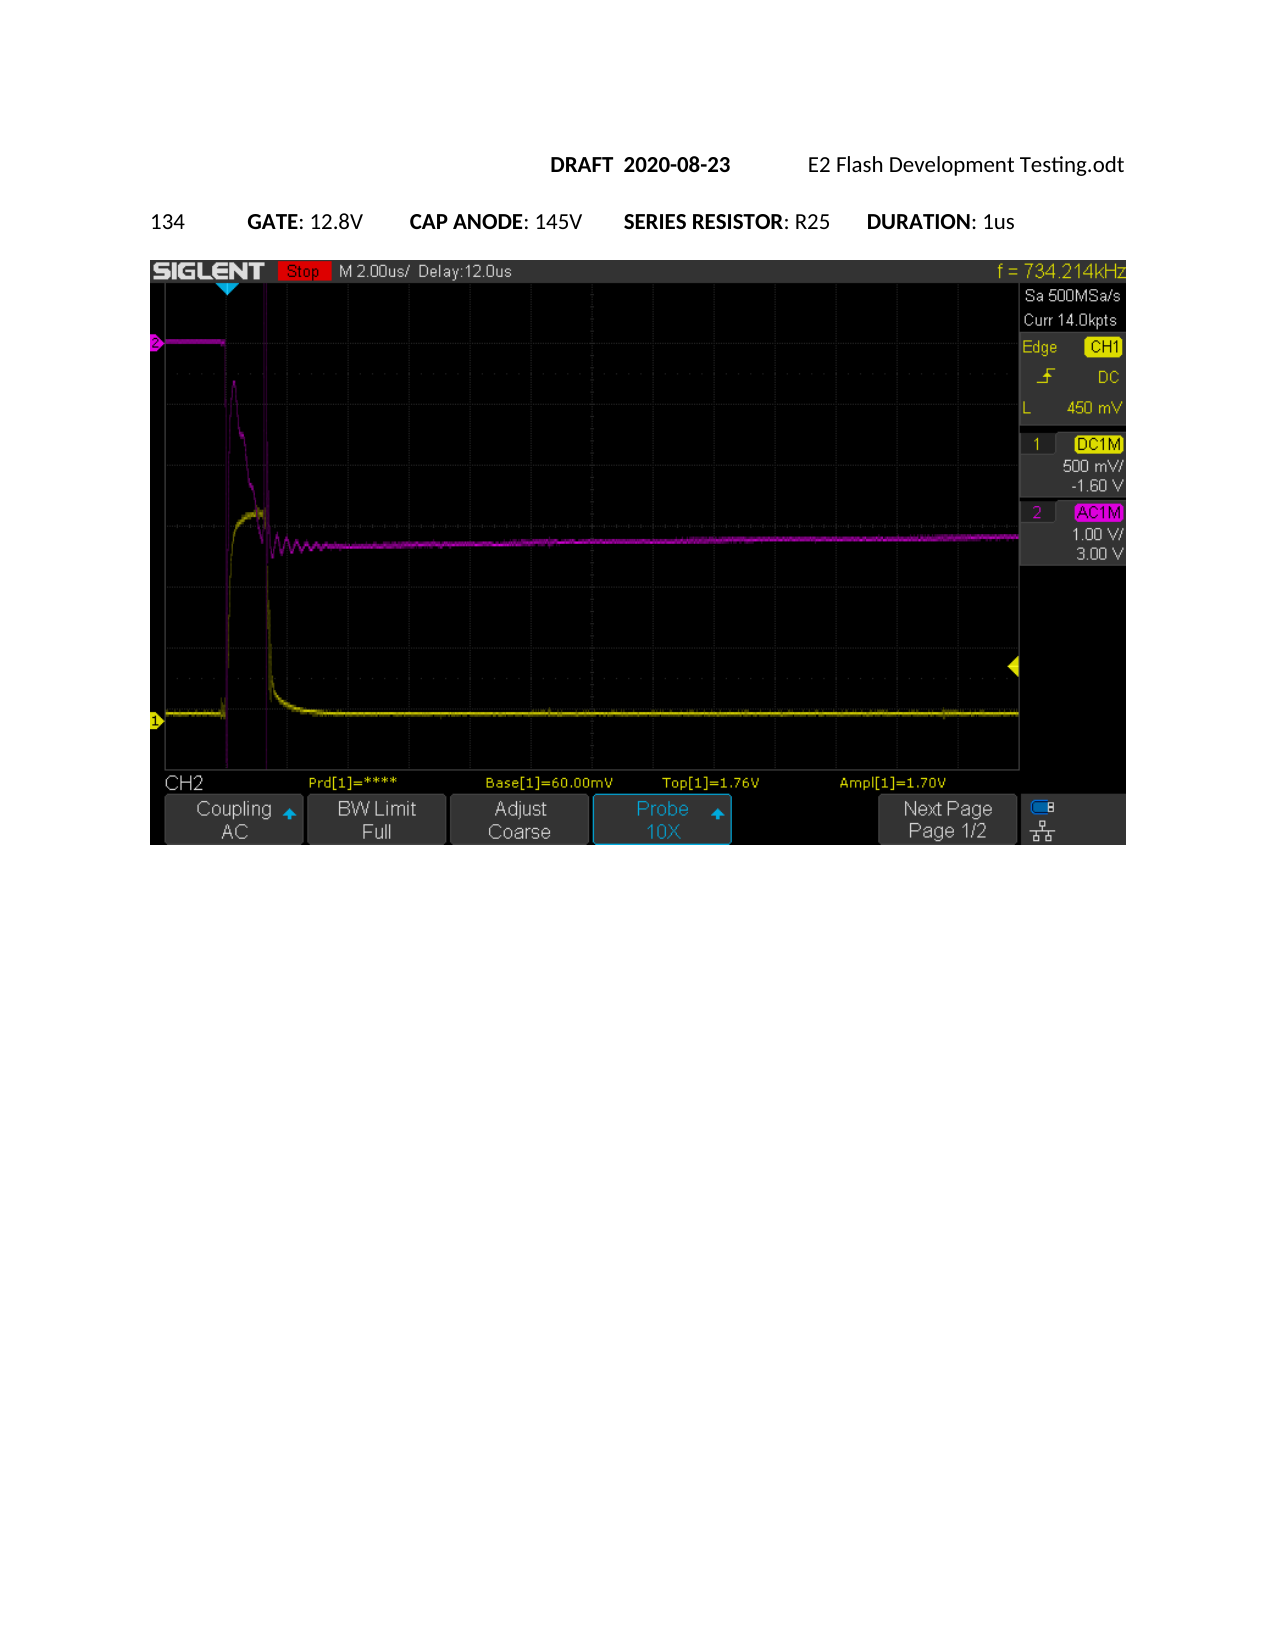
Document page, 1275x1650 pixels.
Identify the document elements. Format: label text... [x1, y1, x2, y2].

text 134 GATE: 12.8V CAP ANODE: 145V SERIES RESISTOR: R25 DURATION: 1us [150, 207, 1125, 236]
picture [595, 796, 730, 843]
picture [150, 260, 1126, 845]
